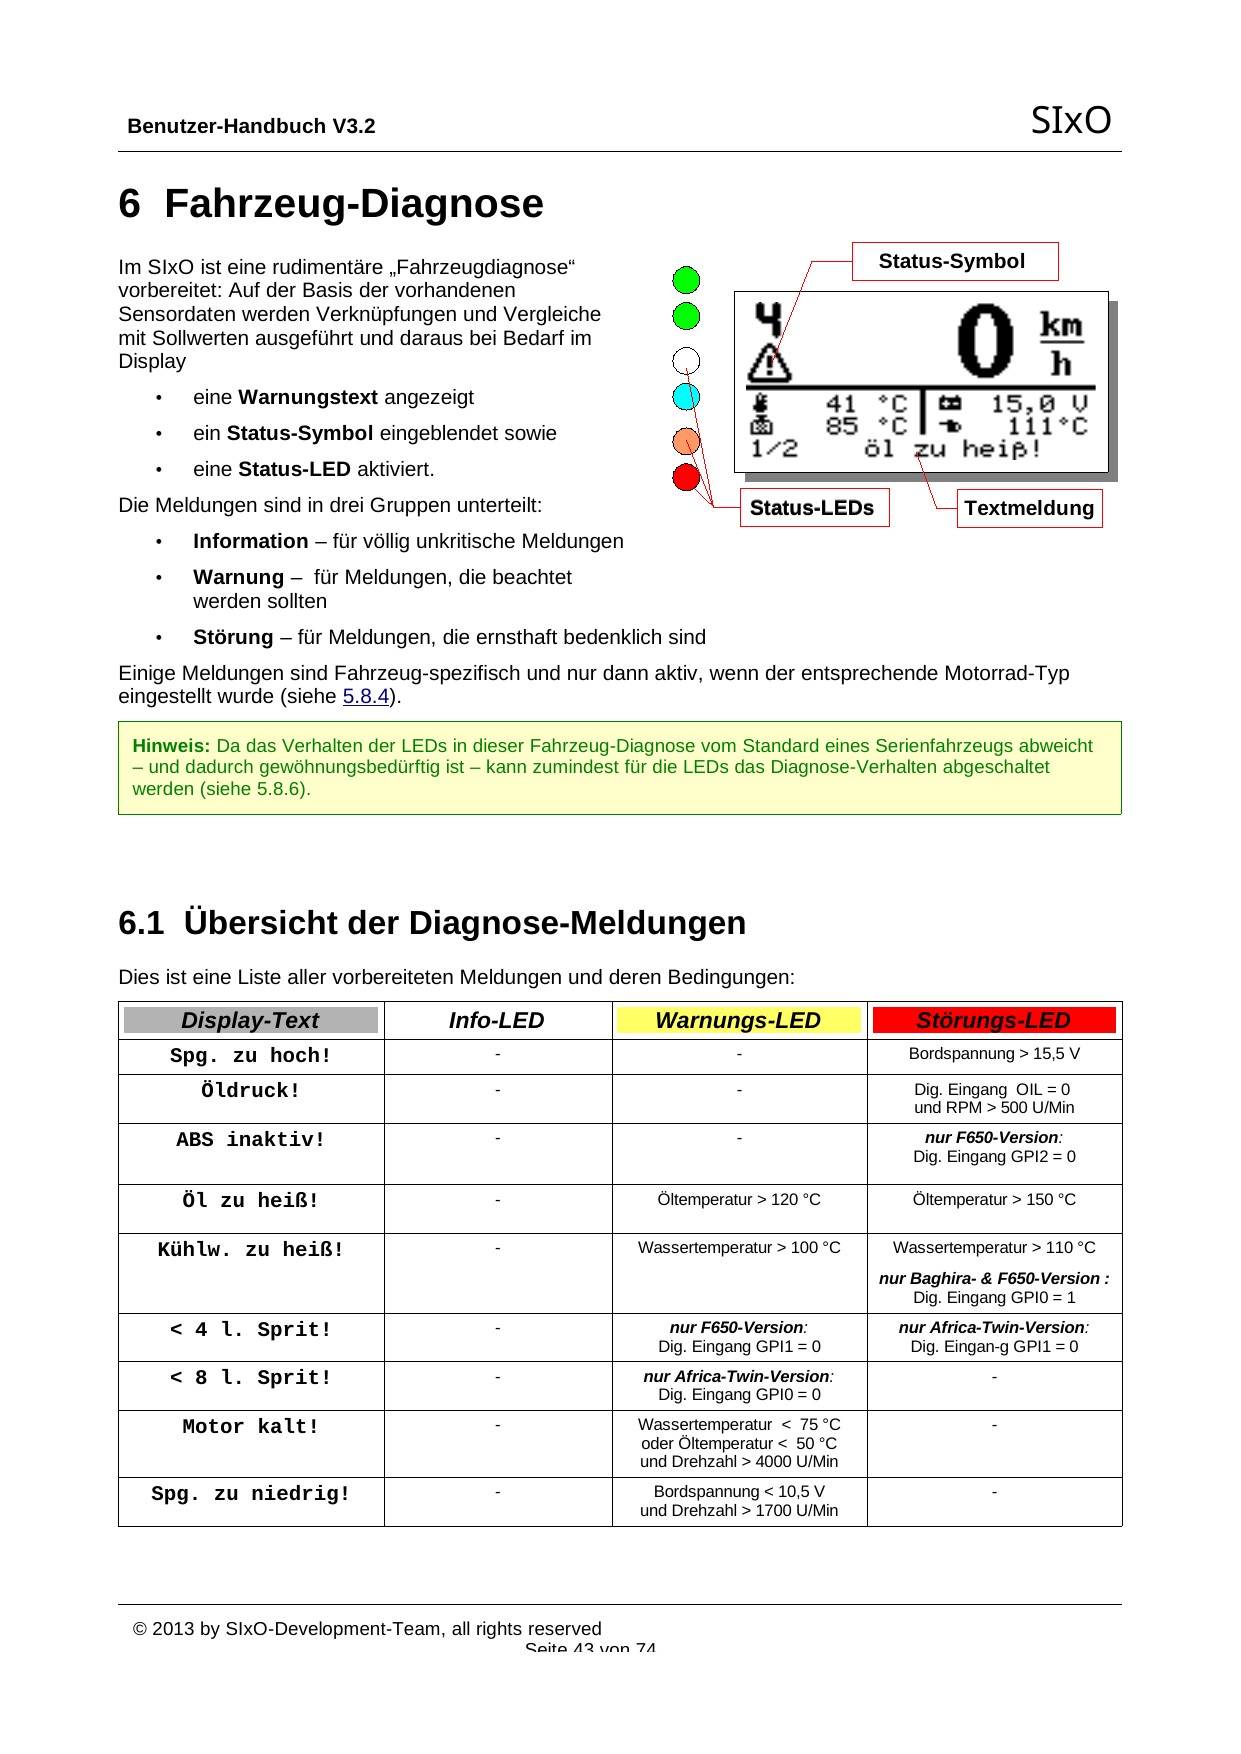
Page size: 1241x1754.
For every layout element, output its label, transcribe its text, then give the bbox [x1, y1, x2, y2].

text Die Meldungen sind in drei Gruppen unterteilt: [118, 494, 635, 517]
table_cell Bordspannung < 10,5 V und Drehzahl > 1700 U/Min [613, 1478, 867, 1526]
table_cell Spg. zu hoch! [119, 1040, 384, 1074]
table_cell Wassertemperatur > 100 °C [613, 1234, 867, 1313]
list Information – für völlig unkritische Meldungen [156, 530, 635, 553]
table_header Warnungs-LED [613, 1002, 867, 1039]
table_header Display-Text [119, 1002, 384, 1039]
text Im SIxO ist eine rudimentäre „Fahrzeugdiagnose“ vorbereitet: Auf der Basis der vorhandenen Sensordaten werden Verknüpfungen und Vergleiche mit Sollwerten ausgeführt und daraus bei Bedarf im Display [118, 242, 1122, 559]
table_cell nur Africa-Twin-Version: Dig. Eingan-g GPI1 = 0 [868, 1314, 1122, 1361]
text Hinweis: Da das Verhalten der LEDs in dieser Fahrzeug-Diagnose vom Standard eines Serienfahrzeugs abweicht – und dadurch gewöhnungsbedürftig ist – kann zumindest für die LEDs das Diagnose-Verhalten abgeschaltet werden (siehe 5.8.6). [119, 722, 1121, 814]
table_cell < 4 l. Sprit! [119, 1314, 384, 1361]
text Dies ist eine Liste aller vorbereiteten Meldungen und deren Bedingungen: [118, 965, 1122, 989]
table_header Störungs-LED [868, 1002, 1122, 1039]
table_cell Öl zu heiß! [119, 1185, 384, 1233]
table_cell - [385, 1314, 612, 1361]
table_cell < 8 l. Sprit! [119, 1362, 384, 1410]
table_cell - [385, 1185, 612, 1233]
table_cell - [385, 1362, 612, 1410]
table_cell Wassertemperatur > 110 °C nur Baghira- & F650-Version : Dig. Eingang GPI0 = 1 [868, 1234, 1122, 1313]
table_cell Öltemperatur > 120 °C [613, 1185, 867, 1233]
table_cell Dig. Eingang OIL = 0 und RPM > 500 U/Min [868, 1075, 1122, 1123]
table_cell nur Africa-Twin-Version: Dig. Eingang GPI0 = 0 [613, 1362, 867, 1410]
table_cell nur F650-Version: Dig. Eingang GPI2 = 0 [868, 1124, 1122, 1184]
list eine Warnungstext angezeigt [156, 386, 635, 409]
list Störung – für Meldungen, die ernsthaft bedenklich sind [156, 625, 1122, 649]
table_cell - [868, 1478, 1122, 1526]
table_cell - [868, 1411, 1122, 1477]
table_cell - [613, 1040, 867, 1074]
list Warnung – für Meldungen, die beachtet werden sollten [156, 566, 1122, 613]
table_cell - [385, 1478, 612, 1526]
subtitle Übersicht der Diagnose-Meldungen [118, 904, 1122, 941]
table_cell - [385, 1234, 612, 1313]
table_cell Öldruck! [119, 1075, 384, 1123]
table_cell - [385, 1075, 612, 1123]
table_cell Spg. zu niedrig! [119, 1478, 384, 1526]
table_cell - [613, 1075, 867, 1123]
picture [746, 302, 1096, 460]
subtitle Fahrzeug-Diagnose [118, 180, 1122, 226]
table_header Info-LED [385, 1002, 612, 1039]
table_cell nur F650-Version: Dig. Eingang GPI1 = 0 [613, 1314, 867, 1361]
text Einige Meldungen sind Fahrzeug-spezifisch und nur dann aktiv, wenn der entsprechende Motorrad-Typ eingestellt wurde (siehe 5.8.4). [118, 661, 1122, 708]
list eine Status-LED aktiviert. [156, 458, 635, 481]
table_cell Motor kalt! [119, 1411, 384, 1477]
list ein Status-Symbol eingeblendet sowie [156, 422, 635, 445]
table_cell - [385, 1411, 612, 1477]
table_cell - [868, 1362, 1122, 1410]
table_cell Kühlw. zu heiß! [119, 1234, 384, 1313]
table_cell Wassertemperatur < 75 °C oder Öltemperatur < 50 °C und Drehzahl > 4000 U/Min [613, 1411, 867, 1477]
table_cell Bordspannung > 15,5 V [868, 1040, 1122, 1074]
table_cell Öltemperatur > 150 °C [868, 1185, 1122, 1233]
table_cell - [385, 1124, 612, 1184]
table_cell - [613, 1124, 867, 1184]
table_cell - [385, 1040, 612, 1074]
table_cell ABS inaktiv! [119, 1124, 384, 1184]
